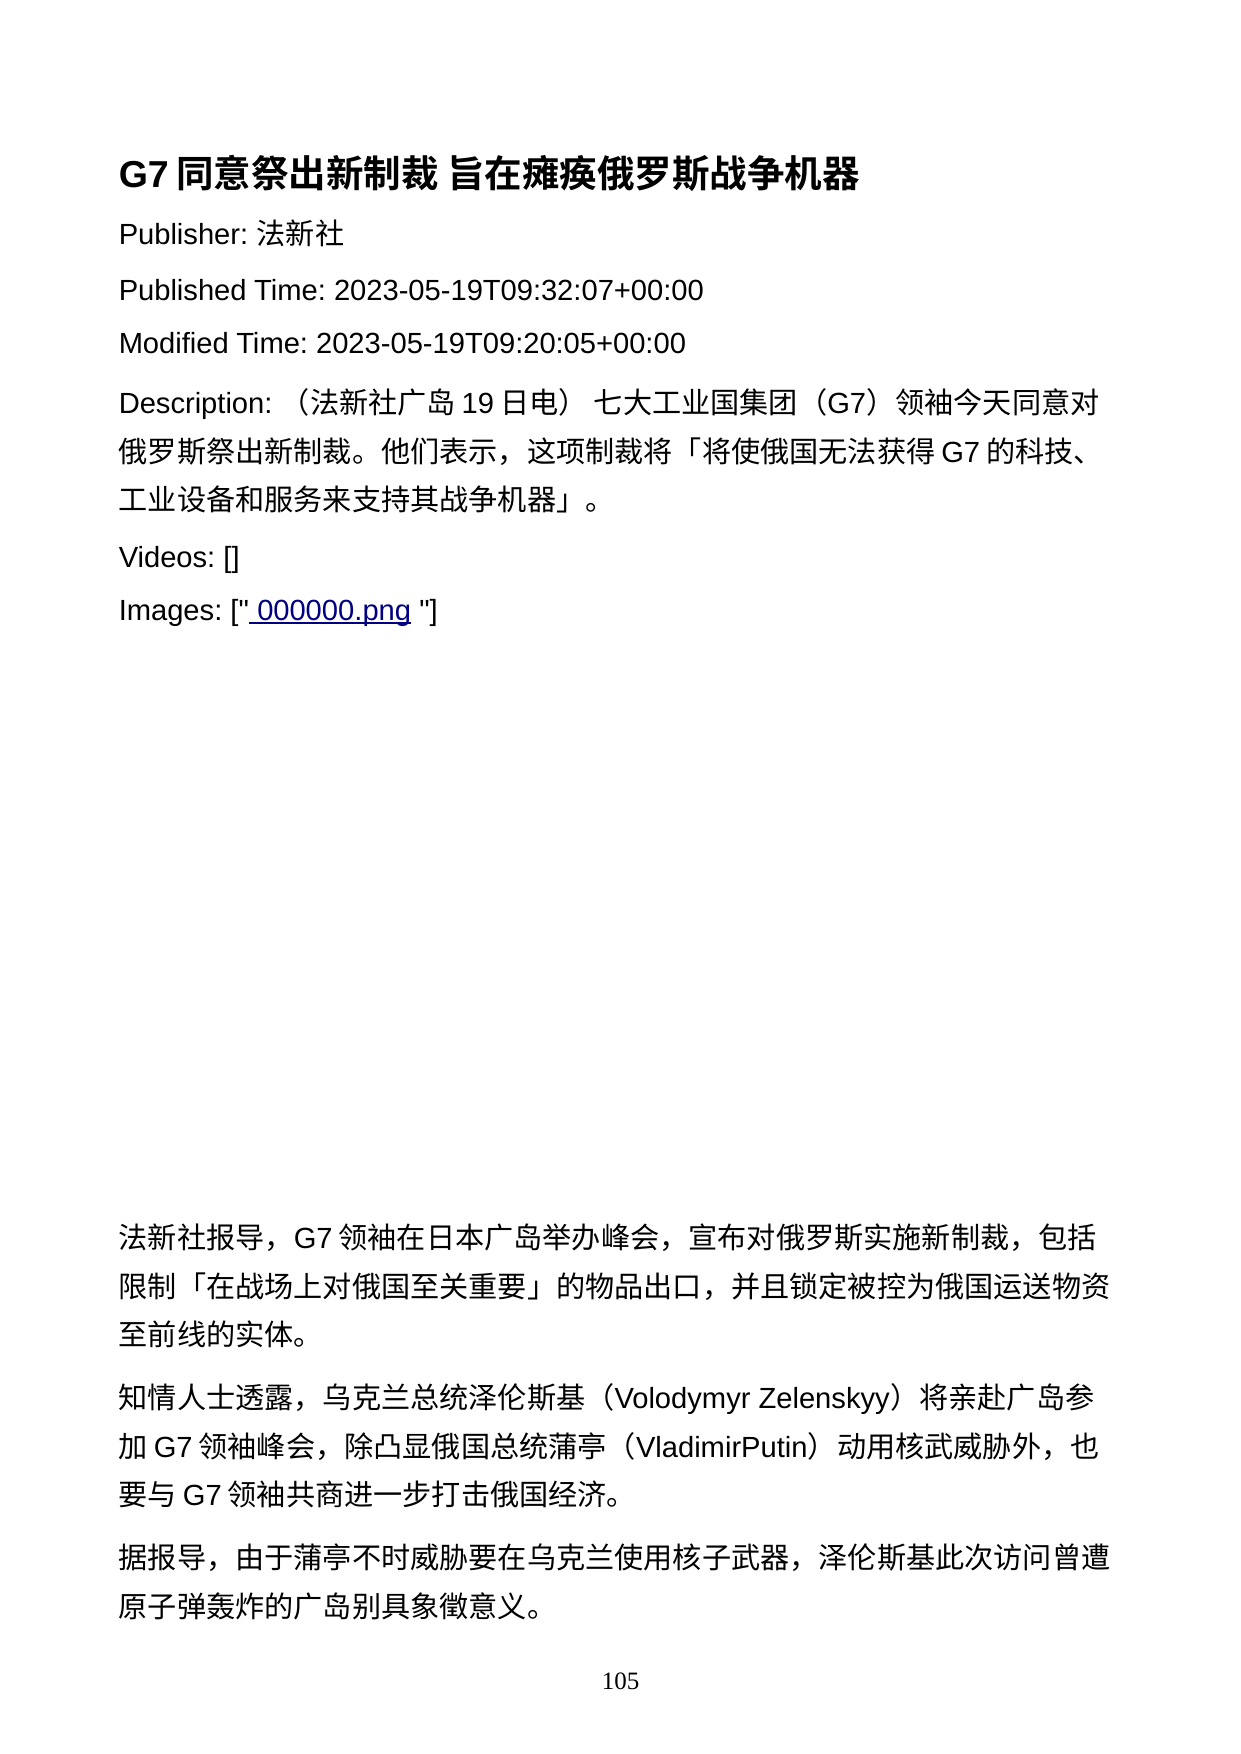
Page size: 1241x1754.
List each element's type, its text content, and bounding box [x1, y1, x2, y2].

text Videos: [] [118, 540, 1122, 573]
text Publisher: 法新社 [118, 210, 1122, 253]
text Published Time: 2023-05-19T09:32:07+00:00 [118, 273, 1122, 307]
text Modified Time: 2023-05-19T09:20:05+00:00 [118, 327, 1122, 360]
text Images: [" 000000.png "] [118, 593, 1122, 627]
text 知情人士透露，乌克兰总统泽伦斯基（Volodymyr Zelenskyy）将亲赴广岛参加G7领袖峰会，除凸显俄国总统蒲亭（VladimirPutin）动用核武威胁外，也要与G7领袖共商进一步打击俄国经济。 [118, 1375, 1122, 1514]
text 法新社报导，G7领袖在日本广岛举办峰会，宣布对俄罗斯实施新制裁，包括限制「在战场上对俄国至关重要」的物品出口，并且锁定被控为俄国运送物资至前线的实体。 [118, 1214, 1122, 1354]
text Description: （法新社广岛19日电） 七大工业国集团（G7）领袖今天同意对俄罗斯祭出新制裁。他们表示，这项制裁将「将使俄国无法获得G7的科技、工业设备和服务来支持其战争机器」。 [118, 380, 1122, 519]
text 据报导，由于蒲亭不时威胁要在乌克兰使用核子武器，泽伦斯基此次访问曾遭原子弹轰炸的广岛别具象徵意义。 [118, 1535, 1122, 1626]
subtitle G7同意祭出新制裁 旨在瘫痪俄罗斯战争机器 [118, 143, 1122, 198]
